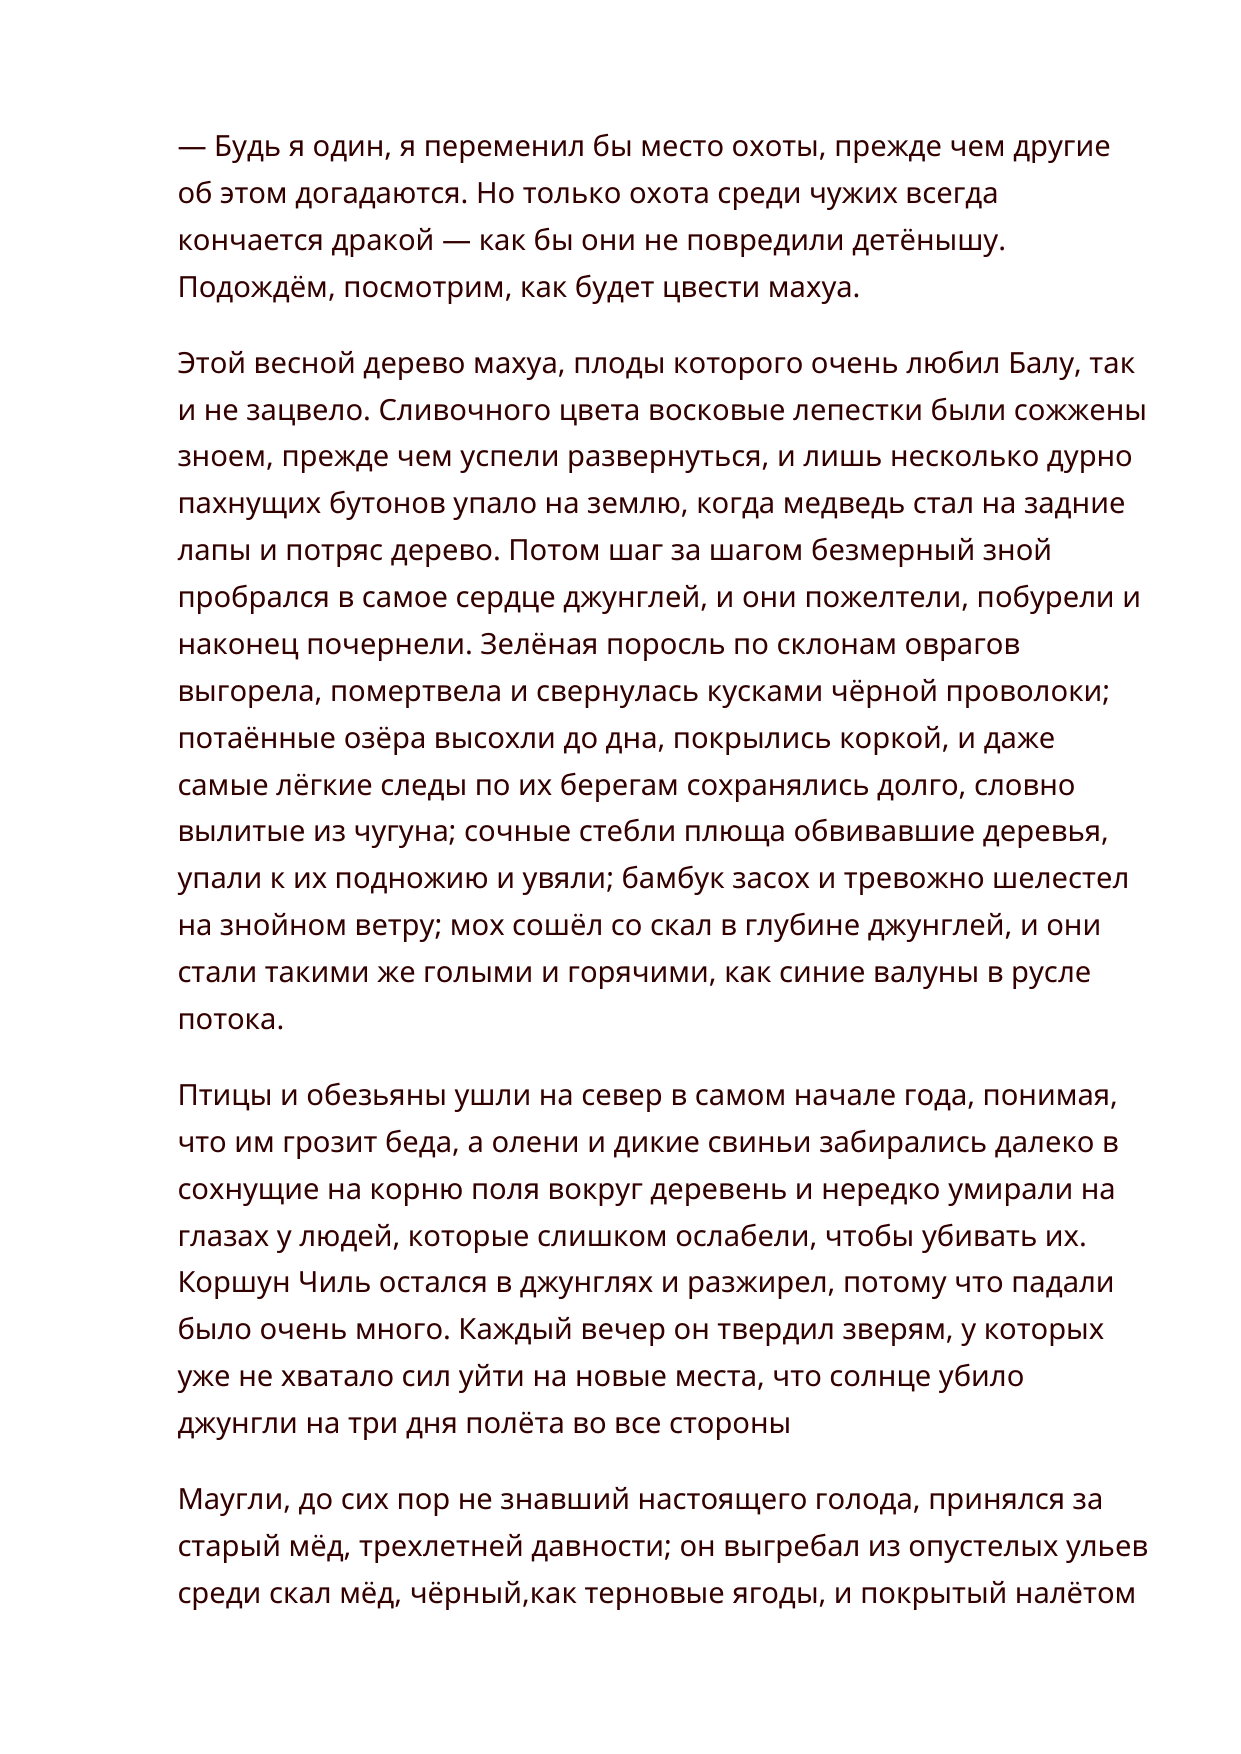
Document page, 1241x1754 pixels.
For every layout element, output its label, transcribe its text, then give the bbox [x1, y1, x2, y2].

text Маугли, до сих пор не знавший настоящего голода, принялся за старый мёд, трехлетней давности; он выгребал из опустелых ульев среди скал мёд, чёрный,как терновые ягоды, и покрытый налётом [177, 1471, 1152, 1612]
text — Будь я один, я переменил бы место охоты, прежде чем другие об этом догадаются. Но только охота среди чужих всегда кончается дракой — как бы они не повредили детёнышу. Подождём, посмотрим, как будет цвести махуа. [177, 118, 1152, 306]
text Этой весной дерево махуа, плоды которого очень любил Балу, так и не зацвело. Сливочного цвета восковые лепестки были сожжены зноем, прежде чем успели развернуться, и лишь несколько дурно пахнущих бутонов упало на землю, когда медведь стал на задние лапы и потряс дерево. Потом шаг за шагом безмерный зной пробрался в самое сердце джунглей, и они пожелтели, побурели и наконец почернели. Зелёная поросль по склонам оврагов выгорела, помертвела и свернулась кусками чёрной проволоки; потаённые озёра высохли до дна, покрылись коркой, и даже самые лёгкие следы по их берегам сохранялись долго, словно вылитые из чугуна; сочные стебли плюща обвивавшие деревья, упали к их подножию и увяли; бамбук засох и тревожно шелестел на знойном ветру; мох сошёл со скал в глубине джунглей, и они стали такими же голыми и горячими, как синие валуны в русле потока. [177, 335, 1152, 1038]
text Птицы и обезьяны ушли на север в самом начале года, понимая, что им грозит беда, а олени и дикие свиньи забирались далеко в сохнущие на корню поля вокруг деревень и нередко умирали на глазах у людей, которые слишком ослабели, чтобы убивать их. Коршун Чиль остался в джунглях и разжирел, потому что падали было очень много. Каждый вечер он твердил зверям, у которых уже не хватало сил уйти на новые места, что солнце убило джунгли на три дня полёта во все стороны [177, 1067, 1152, 1442]
